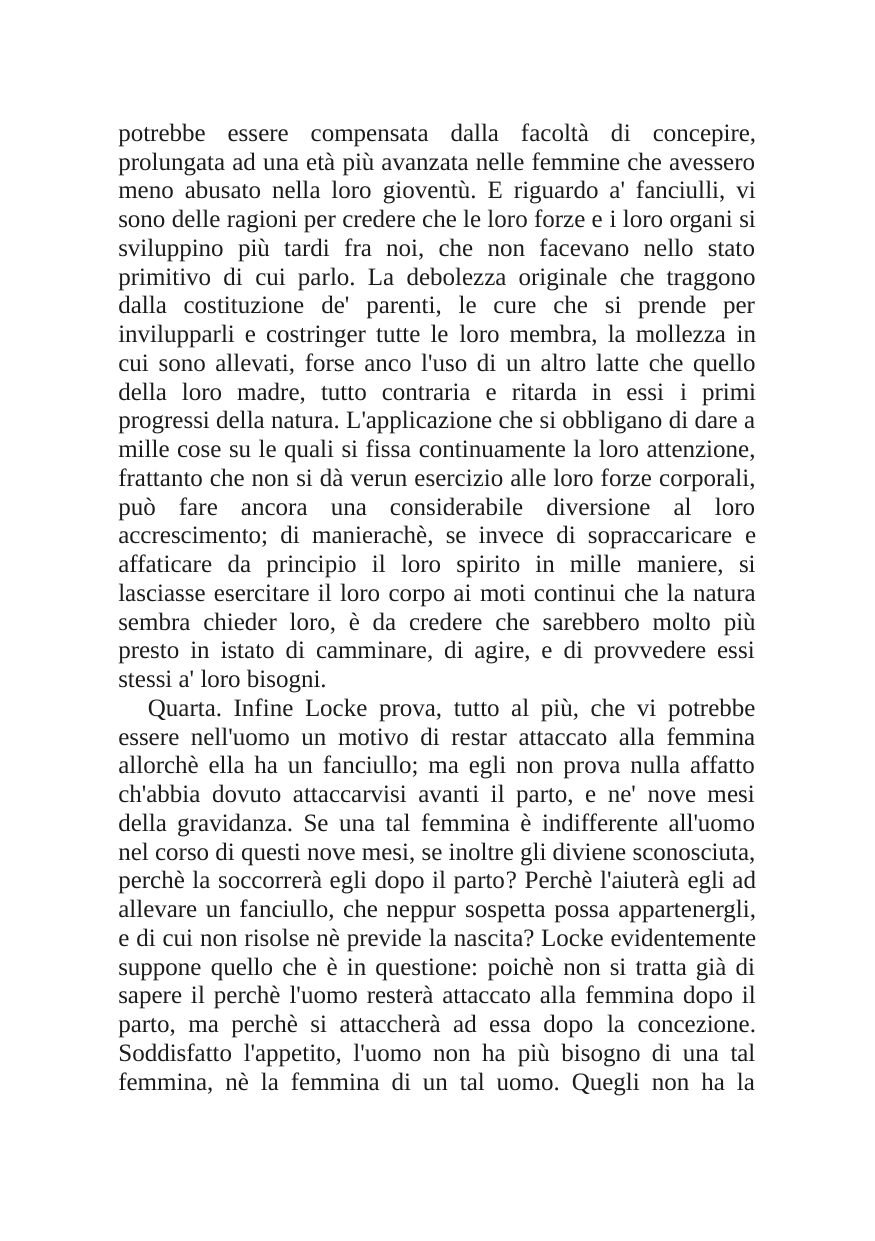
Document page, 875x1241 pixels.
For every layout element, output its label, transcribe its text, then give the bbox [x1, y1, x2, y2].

text Quarta. Infine Locke prova, tutto al più, che vi potrebbe essere nell'uomo un motivo di restar attaccato alla femmina allorchè ella ha un fanciullo; ma egli non prova nulla affatto ch'abbia dovuto attaccarvisi avanti il parto, e ne' nove mesi della gravidanza. Se una tal femmina è indifferente all'uomo nel corso di questi nove mesi, se inoltre gli diviene sconosciuta, perchè la soccorrerà egli dopo il parto? Perchè l'aiuterà egli ad allevare un fanciullo, che neppur sospetta possa appartenergli, e di cui non risolse nè previde la nascita? Locke evidentemente suppone quello che è in questione: poichè non si tratta già di sapere il perchè l'uomo resterà attaccato alla femmina dopo il parto, ma perchè si attaccherà ad essa dopo la concezione. Soddisfatto l'appetito, l'uomo non ha più bisogno di una tal femmina, nè la femmina di un tal uomo. Quegli non ha la [118, 693, 756, 1096]
text potrebbe essere compensata dalla facoltà di concepire, prolungata ad una età più avanzata nelle femmine che avessero meno abusato nella loro gioventù. E riguardo a' fanciulli, vi sono delle ragioni per credere che le loro forze e i loro organi si sviluppino più tardi fra noi, che non facevano nello stato primitivo di cui parlo. La debolezza originale che traggono dalla costituzione de' parenti, le cure che si prende per invilupparli e costringer tutte le loro membra, la mollezza in cui sono allevati, forse anco l'uso di un altro latte che quello della loro madre, tutto contraria e ritarda in essi i primi progressi della natura. L'applicazione che si obbligano di dare a mille cose su le quali si fissa continuamente la loro attenzione, frattanto che non si dà verun esercizio alle loro forze corporali, può fare ancora una considerabile diversione al loro accrescimento; di manierachè, se invece di sopraccaricare e affaticare da principio il loro spirito in mille maniere, si lasciasse esercitare il loro corpo ai moti continui che la natura sembra chieder loro, è da credere che sarebbero molto più presto in istato di camminare, di agire, e di provvedere essi stessi a' loro bisogni. [118, 118, 756, 693]
